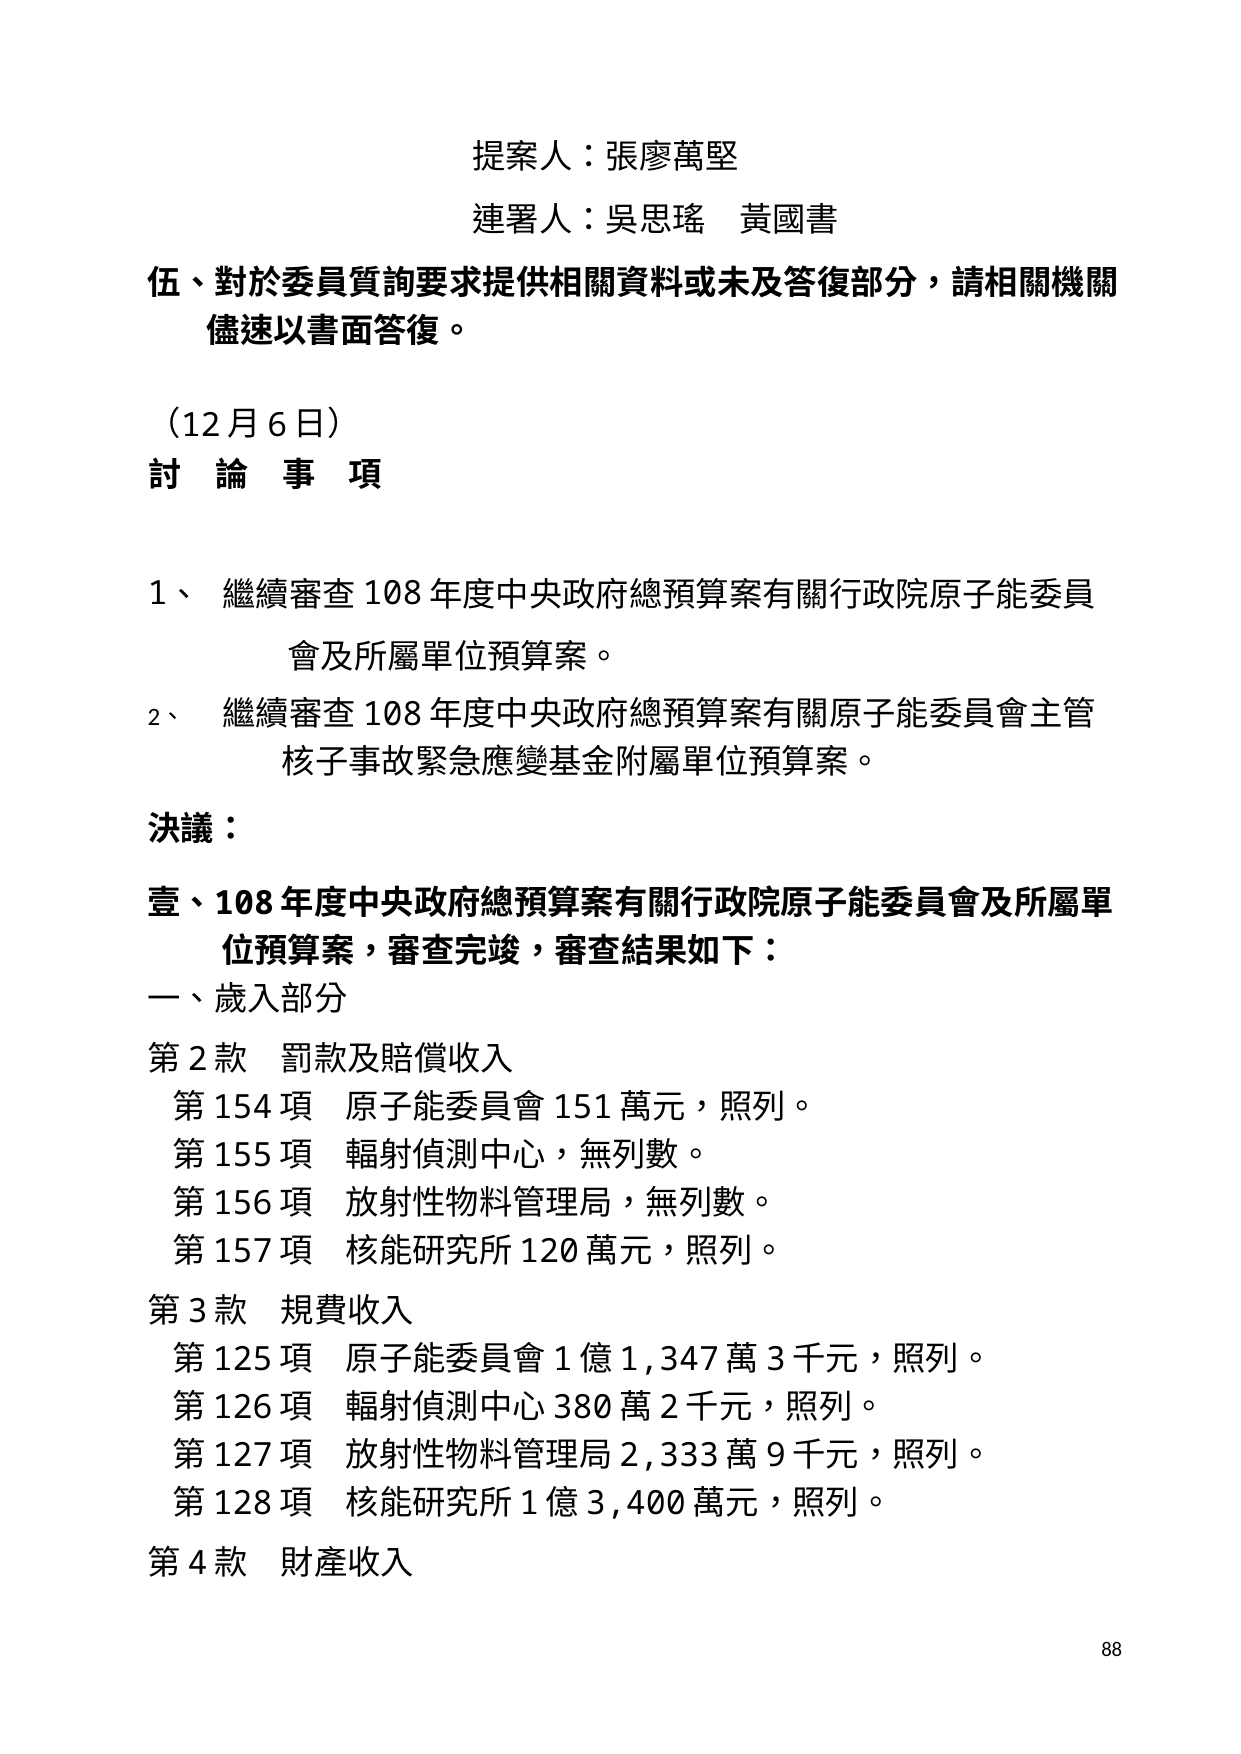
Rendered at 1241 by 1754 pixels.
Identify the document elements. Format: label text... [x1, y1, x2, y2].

text 第154項 原子能委員會151萬元，照列。 [172, 1080, 1122, 1128]
text 第157項 核能研究所120萬元，照列。 [172, 1224, 1122, 1272]
text 討 論 事 項 [149, 448, 1122, 496]
text 第156項 放射性物料管理局，無列數。 [172, 1176, 1122, 1224]
text 一、歲入部分 [147, 972, 1122, 1020]
text 第3款 規費收入 [147, 1284, 1122, 1332]
text 伍、對於委員質詢要求提供相關資料或未及答復部分，請相關機關儘速以書面答復。 [147, 256, 1122, 352]
list 繼續審查108年度中央政府總預算案有關行政院原子能委員會及所屬單位預算案。 [147, 550, 1122, 675]
text 連署人：吳思瑤 黃國書 [472, 175, 1122, 237]
text 第125項 原子能委員會1億1,347萬3千元，照列。 [172, 1332, 1122, 1380]
text 提案人：張廖萬堅 [472, 112, 1122, 175]
text 第126項 輻射偵測中心380萬2千元，照列。 [172, 1380, 1122, 1428]
text 第128項 核能研究所1億3,400萬元，照列。 [172, 1476, 1122, 1524]
text 第2款 罰款及賠償收入 [147, 1032, 1122, 1080]
text 第4款 財產收入 [147, 1536, 1122, 1584]
text （12月6日） [147, 400, 1120, 448]
text 決議： [147, 802, 1122, 850]
text 壹、108年度中央政府總預算案有關行政院原子能委員會及所屬單位預算案，審查完竣，審查結果如下： [147, 876, 1122, 972]
text 第155項 輻射偵測中心，無列數。 [172, 1128, 1122, 1176]
text 第127項 放射性物料管理局2,333萬9千元，照列。 [172, 1428, 1122, 1476]
list 繼續審查108年度中央政府總預算案有關原子能委員會主管核子事故緊急應變基金附屬單位預算案。 [147, 687, 1122, 783]
